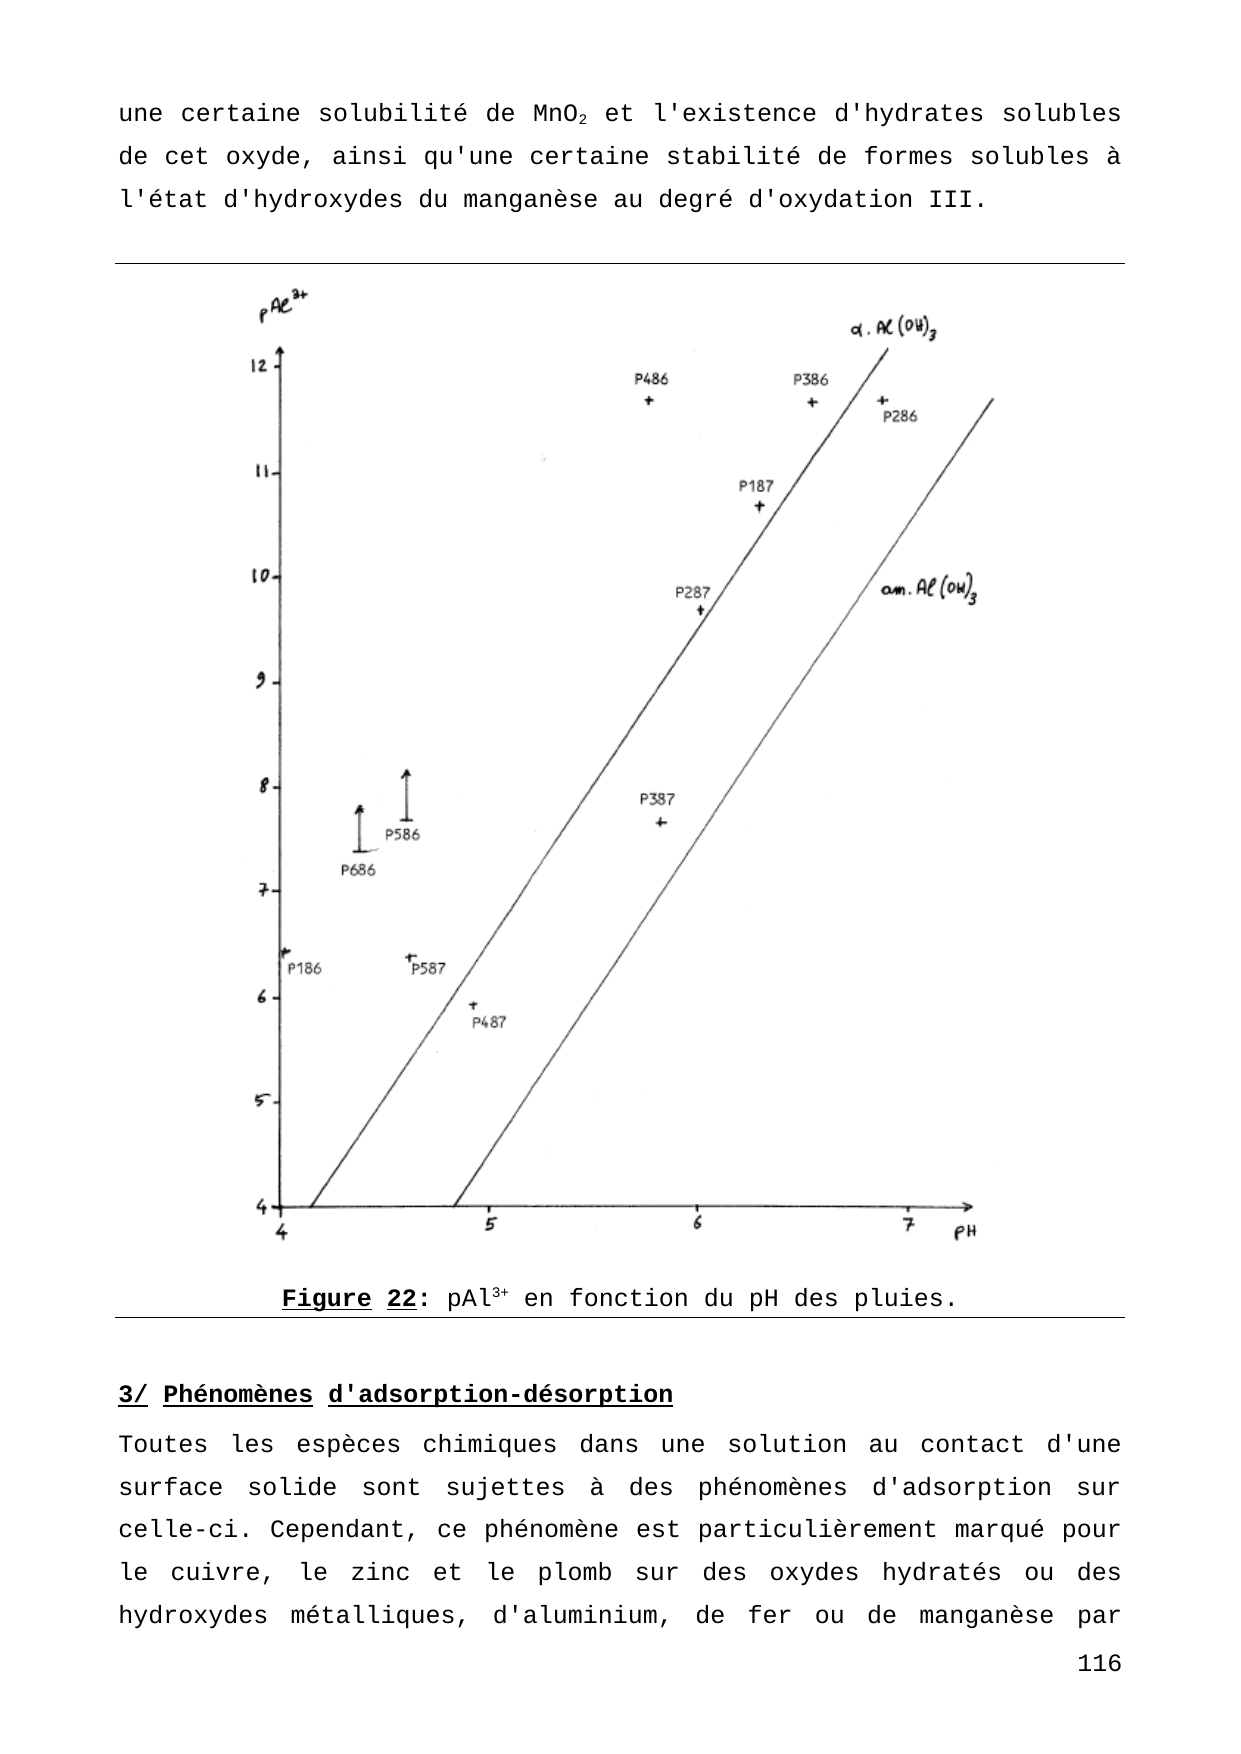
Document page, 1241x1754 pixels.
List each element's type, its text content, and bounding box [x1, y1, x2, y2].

text Toutes les espèces chimiques dans une solution au contact d'une surface solide sont sujettes à des phénomènes d'adsorption sur celle-ci. Cependant, ce phénomène est particulièrement marqué pour le cuivre, le zinc et le plomb sur des oxydes hydratés ou des hydroxydes métalliques, d'aluminium, de fer ou de manganèse par [118, 1431, 1122, 1631]
text une certaine solubilité de MnO2 et l'existence d'hydrates solubles de cet oxyde, ainsi qu'une certaine stabilité de formes solubles à l'état d'hydroxydes du manganèse au degré d'oxydation III. [118, 100, 1122, 214]
text Figure 22: pAl3+ en fonction du pH des pluies. [115, 1282, 1125, 1317]
subtitle 3/ Phénomènes d'adsorption-désorption [118, 1382, 1122, 1410]
picture [242, 277, 999, 1253]
